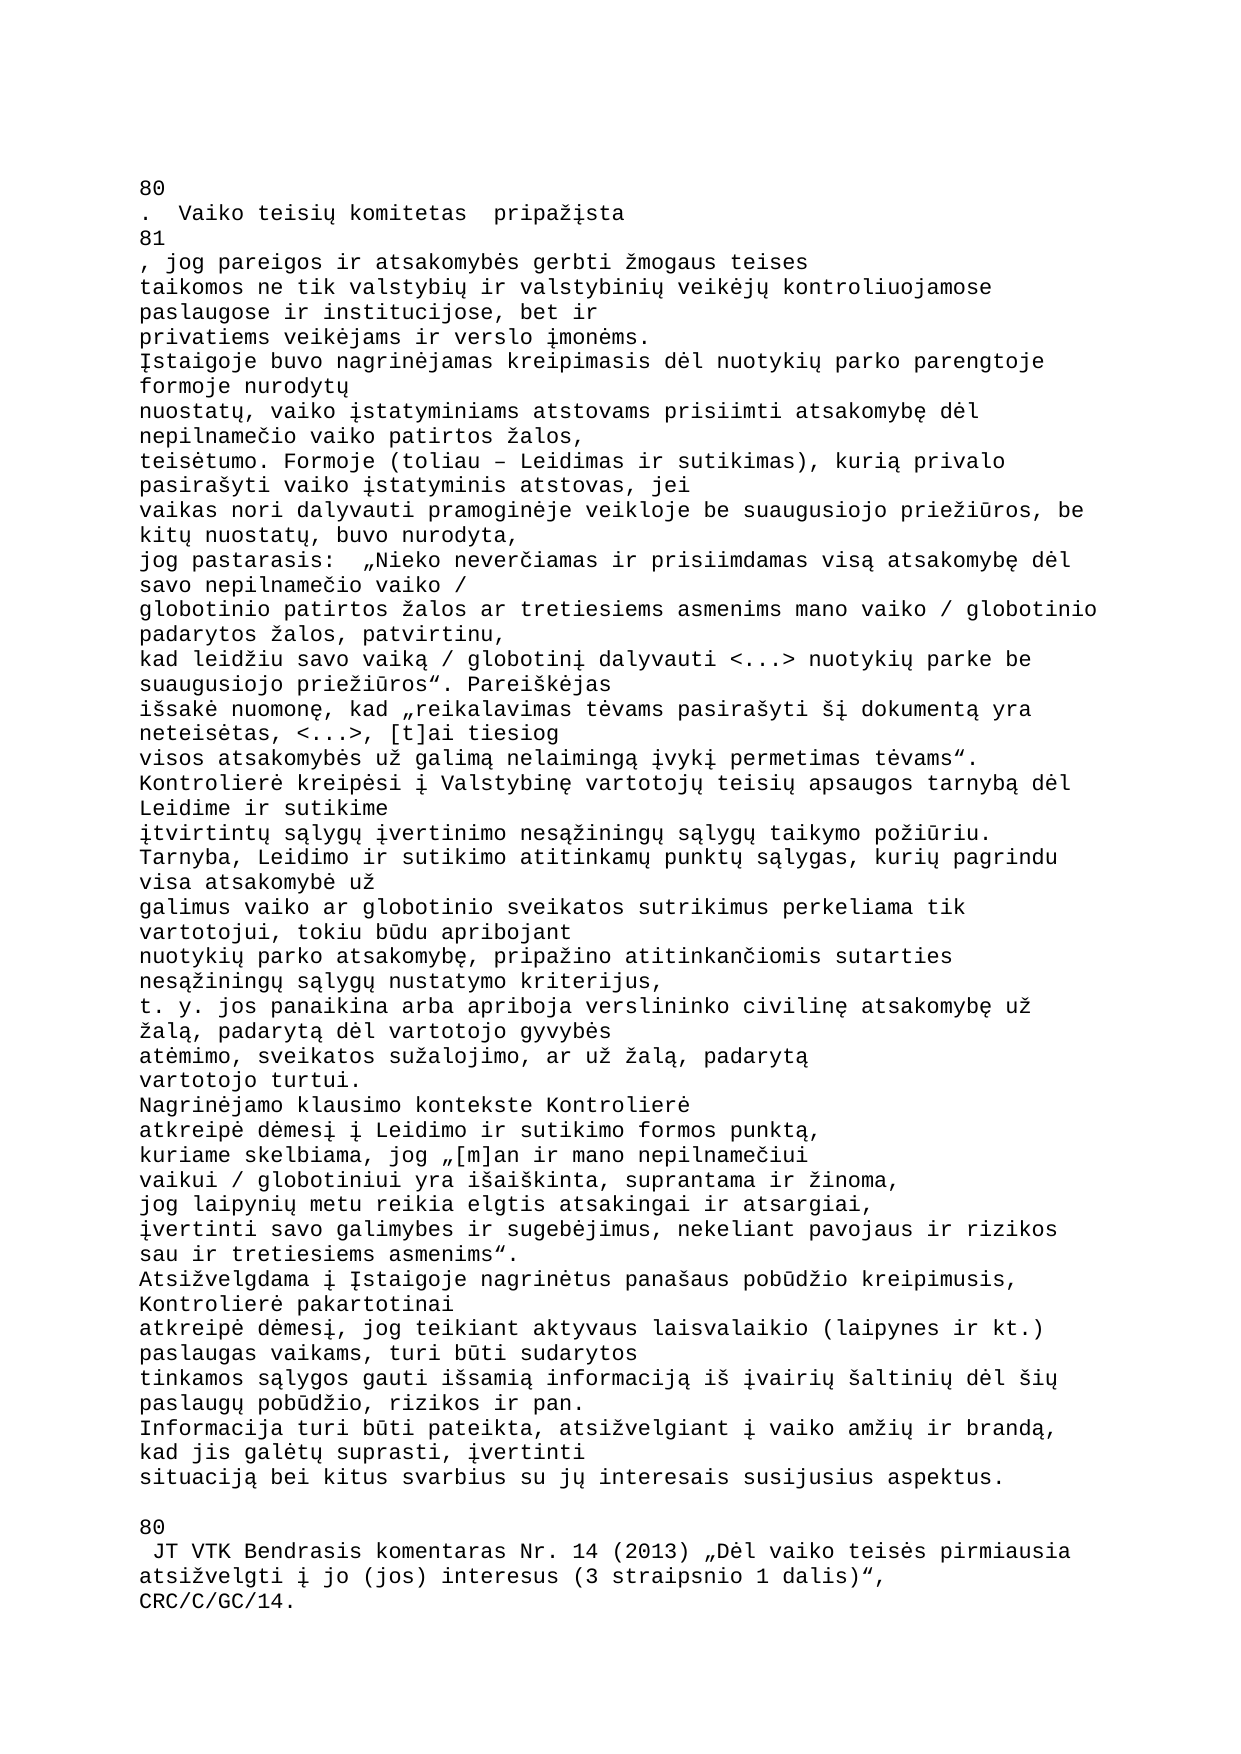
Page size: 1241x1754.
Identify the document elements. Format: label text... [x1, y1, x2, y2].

text CRC/C/GC/14. [139, 1590, 1101, 1615]
text JT VTK Bendrasis komentaras Nr. 14 (2013) „Dėl vaiko teisės pirmiausia atsižvelgti į jo (jos) interesus (3 straipsnio 1 dalis)“, [139, 1541, 1101, 1590]
text nuotykių parko atsakomybę, pripažino atitinkančiomis sutarties nesąžiningų sąlygų nustatymo kriterijus, [139, 946, 1101, 995]
text išsakė nuomonę, kad „reikalavimas tėvams pasirašyti šį dokumentą yra neteisėtas, <...>, [t]ai tiesiog [139, 698, 1101, 747]
text , jog pareigos ir atsakomybės gerbti žmogaus teises [139, 252, 1101, 276]
text atėmimo, sveikatos sužalojimo, ar už žalą, padarytą [139, 1045, 1101, 1070]
text vartotojo turtui. [139, 1070, 1101, 1094]
text visos atsakomybės už galimą nelaimingą įvykį permetimas tėvams“. [139, 747, 1101, 772]
text Atsižvelgdama į Įstaigoje nagrinėtus panašaus pobūdžio kreipimusis, Kontrolierė pakartotinai [139, 1268, 1101, 1318]
text įtvirtintų sąlygų įvertinimo nesąžiningų sąlygų taikymo požiūriu. [139, 822, 1101, 847]
text tinkamos sąlygos gauti išsamią informaciją iš įvairių šaltinių dėl šių paslaugų pobūdžio, rizikos ir pan. [139, 1367, 1101, 1417]
text globotinio patirtos žalos ar tretiesiems asmenims mano vaiko / globotinio padarytos žalos, patvirtinu, [139, 599, 1101, 648]
text jog pastarasis: „Nieko neverčiamas ir prisiimdamas visą atsakomybę dėl savo nepilnamečio vaiko / [139, 549, 1101, 599]
text teisėtumo. Formoje (toliau – Leidimas ir sutikimas), kurią privalo pasirašyti vaiko įstatyminis atstovas, jei [139, 450, 1101, 499]
text kuriame skelbiama, jog „[m]an ir mano nepilnamečiui [139, 1144, 1101, 1169]
text 80 [139, 177, 1101, 202]
text 81 [139, 227, 1101, 252]
text Nagrinėjamo klausimo kontekste Kontrolierė [139, 1094, 1101, 1119]
text privatiems veikėjams ir verslo įmonėms. [139, 326, 1101, 351]
text . Vaiko teisių komitetas pripažįsta [139, 202, 1101, 227]
text galimus vaiko ar globotinio sveikatos sutrikimus perkeliama tik vartotojui, tokiu būdu apribojant [139, 896, 1101, 946]
text Įstaigoje buvo nagrinėjamas kreipimasis dėl nuotykių parko parengtoje formoje nurodytų [139, 351, 1101, 400]
text Tarnyba, Leidimo ir sutikimo atitinkamų punktų sąlygas, kurių pagrindu visa atsakomybė už [139, 847, 1101, 896]
text Kontrolierė kreipėsi į Valstybinę vartotojų teisių apsaugos tarnybą dėl Leidime ir sutikime [139, 772, 1101, 822]
text 80 [139, 1516, 1101, 1541]
text jog laipynių metu reikia elgtis atsakingai ir atsargiai, [139, 1194, 1101, 1218]
text atkreipė dėmesį, jog teikiant aktyvaus laisvalaikio (laipynes ir kt.) paslaugas vaikams, turi būti sudarytos [139, 1318, 1101, 1367]
text situaciją bei kitus svarbius su jų interesais susijusius aspektus. [139, 1466, 1101, 1491]
text Informacija turi būti pateikta, atsižvelgiant į vaiko amžių ir brandą, kad jis galėtų suprasti, įvertinti [139, 1417, 1101, 1466]
text taikomos ne tik valstybių ir valstybinių veikėjų kontroliuojamose paslaugose ir institucijose, bet ir [139, 276, 1101, 326]
text vaikas nori dalyvauti pramoginėje veikloje be suaugusiojo priežiūros, be kitų nuostatų, buvo nurodyta, [139, 499, 1101, 549]
text t. y. jos panaikina arba apriboja verslininko civilinę atsakomybę už žalą, padarytą dėl vartotojo gyvybės [139, 995, 1101, 1045]
text nuostatų, vaiko įstatyminiams atstovams prisiimti atsakomybę dėl nepilnamečio vaiko patirtos žalos, [139, 400, 1101, 450]
text kad leidžiu savo vaiką / globotinį dalyvauti <...> nuotykių parke be suaugusiojo priežiūros“. Pareiškėjas [139, 648, 1101, 698]
text įvertinti savo galimybes ir sugebėjimus, nekeliant pavojaus ir rizikos sau ir tretiesiems asmenims“. [139, 1218, 1101, 1268]
text atkreipė dėmesį į Leidimo ir sutikimo formos punktą, [139, 1119, 1101, 1144]
text vaikui / globotiniui yra išaiškinta, suprantama ir žinoma, [139, 1169, 1101, 1194]
